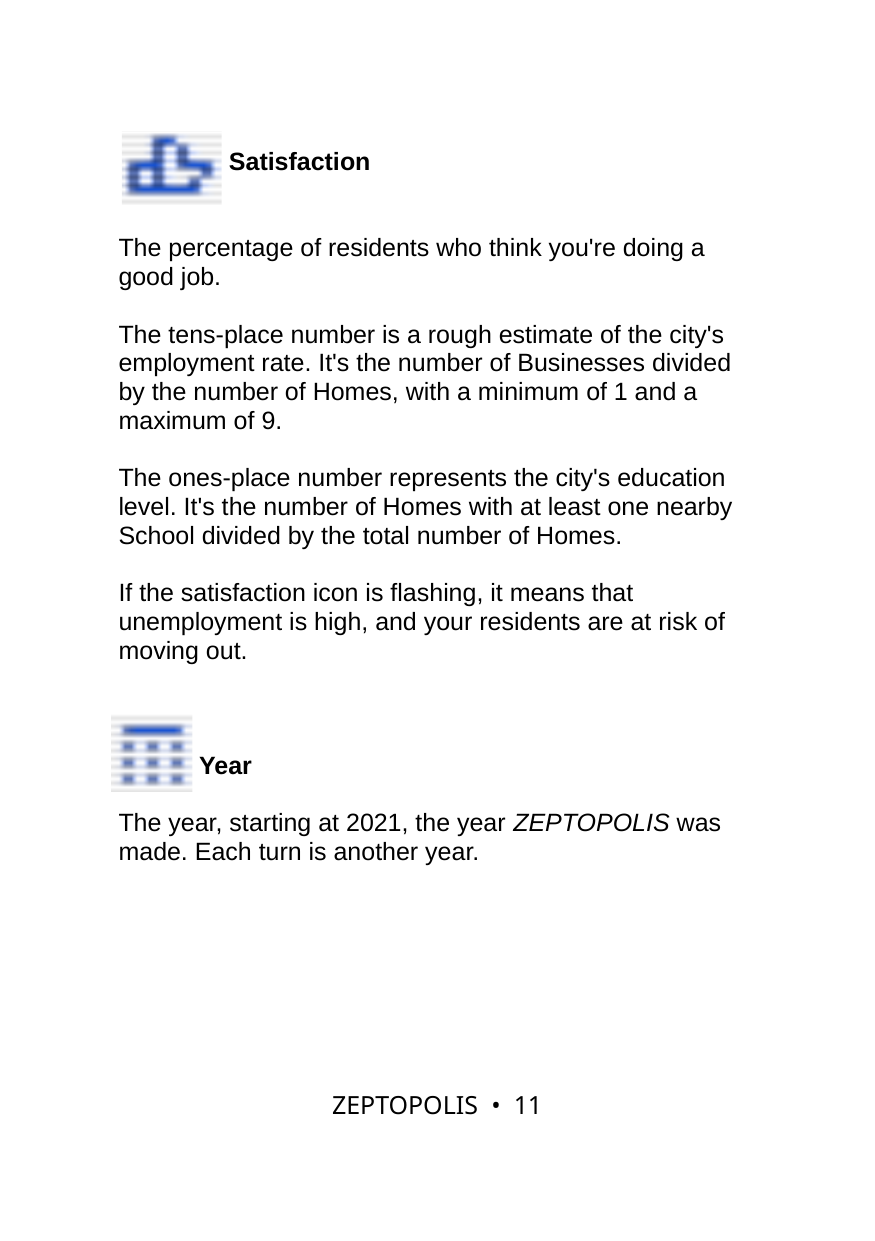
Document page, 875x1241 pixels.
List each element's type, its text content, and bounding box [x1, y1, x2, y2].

text Satisfaction [222, 147, 756, 176]
text The percentage of residents who think you're doing a good job. [118, 233, 756, 291]
text Year [193, 751, 756, 779]
text The ones-place number represents the city's education level. It's the number of Homes with at least one nearby School divided by the total number of Homes. [118, 463, 756, 549]
text If the satisfaction icon is flashing, it means that unemployment is high, and your residents are at risk of moving out. [118, 578, 756, 664]
text The tens-place number is a rough estimate of the city's employment rate. It's the number of Businesses divided by the number of Homes, with a minimum of 1 and a maximum of 9. [118, 319, 756, 434]
picture [121, 131, 222, 205]
picture [111, 714, 193, 792]
text The year, starting at 2021, the year ZEPTOPOLIS was made. Each turn is another year. [118, 808, 756, 866]
